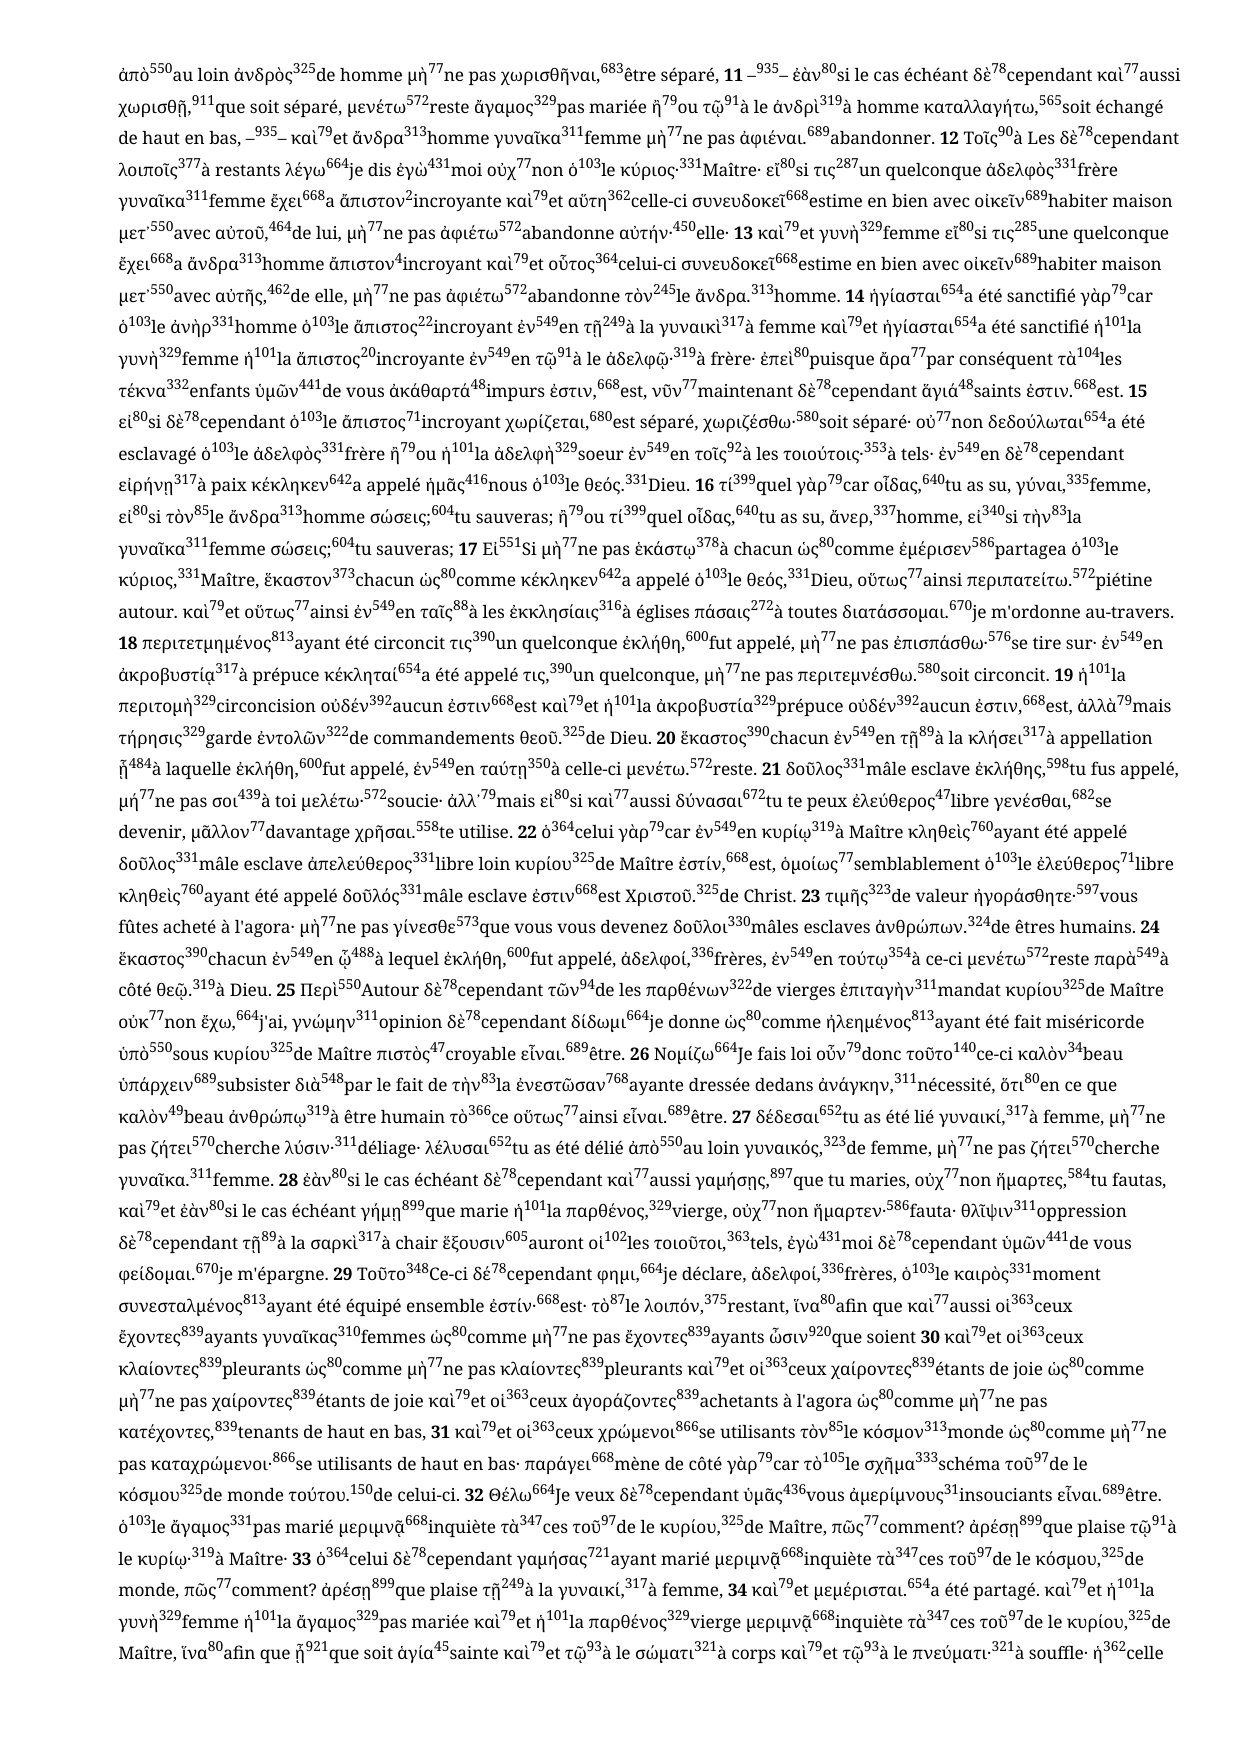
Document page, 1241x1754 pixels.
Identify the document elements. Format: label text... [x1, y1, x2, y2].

text 1 Περὶ550Autour δὲ78cependant ὧν493de lesquels ἐγράψατε,583vous graphâtes, καλὸν49beau ἀνθρώπῳ319à être humain γυναικὸς323de femme μὴ77ne pas ἅπτεσθαι·690se toucher· 2 διὰ548par le fait de δὲ78cependant τὰς82les πορνείας310pornations ἕκαστος390chacun τὴν83la ἑαυτοῦ537de lui-même γυναῖκα311femme ἐχέτω572ait καὶ79et ἑκάστη388chacune τὸν245le ἴδιον115en propre ἄνδρα313homme ἐχέτω.572ait. 3 τῇ89à la γυναικὶ317à femme ὁ103le ἀνὴρ331homme τὴν83la ὀφειλὴν311débit ἀποδιδότω,572redonne, ὁμοίως77semblablement δὲ78cependant καὶ77aussi ἡ101la γυνὴ329femme τῷ91à le ἀνδρί.319à homme. 4 ἡ101la γυνὴ329femme τοῦ259de le ἰδίου128de en propre σώματος327de corps οὐκ77non ἐξουσιάζει668autorise ἀλλ᾽79mais ὁ103le ἀνήρ,331homme, ὁμοίως77semblablement δὲ78cependant καὶ77aussi ὁ103le ἀνὴρ331homme τοῦ259de le ἰδίου128de en propre σώματος327de corps οὐκ77non ἐξουσιάζει668autorise ἀλλ᾽79mais ἡ101la γυνή.329femme. 5 μὴ77ne pas ἀποστερεῖτε569spoliez ἀλλήλους,501les uns les autres, εἰ80si μήτι340ne serait-ce que ἂν340le cas échéant ἐκ550hors συμφώνου67de consonant πρὸς548vers καιρόν,313moment, ἵνα80afin que σχολάσητε896que vous vaquiez τῇ89à la προσευχῇ317à prière καὶ79et πάλιν77de nouveau ἐπὶ548sur τὸ87le αὐτὸ348même ἦτε,918que vous soyez, ἵνα80afin que μὴ77ne pas πειράζῃ921que mette en tentation ὑμᾶς436vous ὁ103le σατανᾶς331Satanas διὰ548par le fait de τὴν83la ἀκρασίαν311acrasie ὑμῶν.441de vous. 6 τοῦτο348ce-ci δὲ78cependant λέγω664je dis κατὰ548selon συγγνώμην311connaissance commune οὐ77non κατ᾽548selon ἐπιταγήν.311mandat. 7 θέλω664je veux δὲ78cependant πάντας268tous ἀνθρώπους312êtres humains εἶναι689être ὡς80comme καὶ77aussi ἐμαυτόν·507moi-même· ἀλλ᾽79mais ἕκαστος390chacun ἴδιον348en propre ἔχει668a χάρισμα315don de grâce ἐκ550hors θεοῦ,325de Dieu, ὁ364celui μὲν79certes οὕτως,77ainsi, ὁ364celui δὲ78cependant οὕτως.77ainsi. 8 Λέγω664Je dis δὲ78cependant τοῖς90à les ἀγάμοις318à pas mariés καὶ79et ταῖς88à les χήραις,316à veuves, καλὸν49beau αὐτοῖς457à eux ἐὰν80si le cas échéant μείνωσιν898que restent ὡς80comme κἀγώ·431et moi· 9 εἰ80si δὲ78cependant οὐκ77non ἐγκρατεύονται,673se ont force intérieure, γαμησάτωσαν,555marient, κρεῖττον49meilleur γάρ79car ἐστιν668est γαμῆσαι681marier ἢ79ou πυροῦσθαι.692être brûlé au feu. 10 Τοῖς351à Ceux δὲ78cependant γεγαμηκόσιν773à ayants mariés παραγγέλλω,664j'annonce à côté, οὐκ77non ἐγὼ431moi ἀλλ᾽79mais ὁ103le κύριος,331Maître, γυναῖκα311femme ἀπὸ550au loin ἀνδρὸς325de homme μὴ77ne pas χωρισθῆναι,683être séparé, 11 –935– ἐὰν80si le cas échéant δὲ78cependant καὶ77aussi χωρισθῇ,911que soit séparé, μενέτω572reste ἄγαμος329pas mariée ἢ79ou τῷ91à le ἀνδρὶ319à homme καταλλαγήτω,565soit échangé de haut en bas, –935– καὶ79et ἄνδρα313homme γυναῖκα311femme μὴ77ne pas ἀφιέναι.689abandonner. 12 Τοῖς90à Les δὲ78cependant λοιποῖς377à restants λέγω664je dis ἐγὼ431moi οὐχ77non ὁ103le κύριος·331Maître· εἴ80si τις287un quelconque ἀδελφὸς331frère γυναῖκα311femme ἔχει668a ἄπιστον2incroyante καὶ79et αὕτη362celle-ci συνευδοκεῖ668estime en bien avec οἰκεῖν689habiter maison μετ᾽550avec αὐτοῦ,464de lui, μὴ77ne pas ἀφιέτω572abandonne αὐτήν·450elle· 13 καὶ79et γυνὴ329femme εἴ80si τις285une quelconque ἔχει668a ἄνδρα313homme ἄπιστον4incroyant καὶ79et οὗτος364celui-ci συνευδοκεῖ668estime en bien avec οἰκεῖν689habiter maison μετ᾽550avec αὐτῆς,462de elle, μὴ77ne pas ἀφιέτω572abandonne τὸν245le ἄνδρα.313homme. 14 ἡγίασται654a été sanctifié γὰρ79car ὁ103le ἀνὴρ331homme ὁ103le ἄπιστος22incroyant ἐν549en τῇ249à la γυναικὶ317à femme καὶ79et ἡγίασται654a été sanctifié ἡ101la γυνὴ329femme ἡ101la ἄπιστος20incroyante ἐν549en τῷ91à le ἀδελφῷ·319à frère· ἐπεὶ80puisque ἄρα77par conséquent τὰ104les τέκνα332enfants ὑμῶν441de vous ἀκάθαρτά48impurs ἐστιν,668est, νῦν77maintenant δὲ78cependant ἅγιά48saints ἐστιν.668est. 15 εἰ80si δὲ78cependant ὁ103le ἄπιστος71incroyant χωρίζεται,680est séparé, χωριζέσθω·580soit séparé· οὐ77non δεδούλωται654a été esclavagé ὁ103le ἀδελφὸς331frère ἢ79ou ἡ101la ἀδελφὴ329soeur ἐν549en τοῖς92à les τοιούτοις·353à tels· ἐν549en δὲ78cependant εἰρήνῃ317à paix κέκληκεν642a appelé ἡμᾶς416nous ὁ103le θεός.331Dieu. 16 τί399quel γὰρ79car οἶδας,640tu as su, γύναι,335femme, εἰ80si τὸν85le ἄνδρα313homme σώσεις;604tu sauveras; ἢ79ou τί399quel οἶδας,640tu as su, ἄνερ,337homme, εἰ340si τὴν83la γυναῖκα311femme σώσεις;604tu sauveras; 17 Εἰ551Si μὴ77ne pas ἑκάστῳ378à chacun ὡς80comme ἐμέρισεν586partagea ὁ103le κύριος,331Maître, ἕκαστον373chacun ὡς80comme κέκληκεν642a appelé ὁ103le θεός,331Dieu, οὕτως77ainsi περιπατείτω.572piétine autour. καὶ79et οὕτως77ainsi ἐν549en ταῖς88à les ἐκκλησίαις316à églises πάσαις272à toutes διατάσσομαι.670je m'ordonne au-travers. 18 περιτετμημένος813ayant été circoncit τις390un quelconque ἐκλήθη,600fut appelé, μὴ77ne pas ἐπισπάσθω·576se tire sur· ἐν549en ἀκροβυστίᾳ317à prépuce κέκληταί654a été appelé τις,390un quelconque, μὴ77ne pas περιτεμνέσθω.580soit circoncit. 19 ἡ101la περιτομὴ329circoncision οὐδέν392aucun ἐστιν668est καὶ79et ἡ101la ἀκροβυστία329prépuce οὐδέν392aucun ἐστιν,668est, ἀλλὰ79mais τήρησις329garde ἐντολῶν322de commandements θεοῦ.325de Dieu. 20 ἕκαστος390chacun ἐν549en τῇ89à la κλήσει317à appellation ᾗ484à laquelle ἐκλήθη,600fut appelé, ἐν549en ταύτῃ350à celle-ci μενέτω.572reste. 21 δοῦλος331mâle esclave ἐκλήθης,598tu fus appelé, μή77ne pas σοι439à toi μελέτω·572soucie· ἀλλ᾽79mais εἰ80si καὶ77aussi δύνασαι672tu te peux ἐλεύθερος47libre γενέσθαι,682se devenir, μᾶλλον77davantage χρῆσαι.558te utilise. 22 ὁ364celui γὰρ79car ἐν549en κυρίῳ319à Maître κληθεὶς760ayant été appelé δοῦλος331mâle esclave ἀπελεύθερος331libre loin κυρίου325de Maître ἐστίν,668est, ὁμοίως77semblablement ὁ103le ἐλεύθερος71libre κληθεὶς760ayant été appelé δοῦλός331mâle esclave ἐστιν668est Χριστοῦ.325de Christ. 23 τιμῆς323de valeur ἠγοράσθητε·597vous fûtes acheté à l'agora· μὴ77ne pas γίνεσθε573que vous vous devenez δοῦλοι330mâles esclaves ἀνθρώπων.324de êtres humains. 24 ἕκαστος390chacun ἐν549en ᾧ488à lequel ἐκλήθη,600fut appelé, ἀδελφοί,336frères, ἐν549en τούτῳ354à ce-ci μενέτω572reste παρὰ549à côté θεῷ.319à Dieu. 25 Περὶ550Autour δὲ78cependant τῶν94de les παρθένων322de vierges ἐπιταγὴν311mandat κυρίου325de Maître οὐκ77non ἔχω,664j'ai, γνώμην311opinion δὲ78cependant δίδωμι664je donne ὡς80comme ἠλεημένος813ayant été fait miséricorde ὑπὸ550sous κυρίου325de Maître πιστὸς47croyable εἶναι.689être. 26 Νομίζω664Je fais loi οὖν79donc τοῦτο140ce-ci καλὸν34beau ὑπάρχειν689subsister διὰ548par le fait de τὴν83la ἐνεστῶσαν768ayante dressée dedans ἀνάγκην,311nécessité, ὅτι80en ce que καλὸν49beau ἀνθρώπῳ319à être humain τὸ366ce οὕτως77ainsi εἶναι.689être. 27 δέδεσαι652tu as été lié γυναικί,317à femme, μὴ77ne pas ζήτει570cherche λύσιν·311déliage· λέλυσαι652tu as été délié ἀπὸ550au loin γυναικός,323de femme, μὴ77ne pas ζήτει570cherche γυναῖκα.311femme. 28 ἐὰν80si le cas échéant δὲ78cependant καὶ77aussi γαμήσῃς,897que tu maries, οὐχ77non ἥμαρτες,584tu fautas, καὶ79et ἐὰν80si le cas échéant γήμῃ899que marie ἡ101la παρθένος,329vierge, οὐχ77non ἥμαρτεν·586fauta· θλῖψιν311oppression δὲ78cependant τῇ89à la σαρκὶ317à chair ἕξουσιν605auront οἱ102les τοιοῦτοι,363tels, ἐγὼ431moi δὲ78cependant ὑμῶν441de vous φείδομαι.670je m'épargne. 29 Τοῦτο348Ce-ci δέ78cependant φημι,664je déclare, ἀδελφοί,336frères, ὁ103le καιρὸς331moment συνεσταλμένος813ayant été équipé ensemble ἐστίν·668est· τὸ87le λοιπόν,375restant, ἵνα80afin que καὶ77aussi οἱ363ceux ἔχοντες839ayants γυναῖκας310femmes ὡς80comme μὴ77ne pas ἔχοντες839ayants ὦσιν920que soient 30 καὶ79et οἱ363ceux κλαίοντες839pleurants ὡς80comme μὴ77ne pas κλαίοντες839pleurants καὶ79et οἱ363ceux χαίροντες839étants de joie ὡς80comme μὴ77ne pas χαίροντες839étants de joie καὶ79et οἱ363ceux ἀγοράζοντες839achetants à l'agora ὡς80comme μὴ77ne pas κατέχοντες,839tenants de haut en bas, 31 καὶ79et οἱ363ceux χρώμενοι866se utilisants τὸν85le κόσμον313monde ὡς80comme μὴ77ne pas καταχρώμενοι·866se utilisants de haut en bas· παράγει668mène de côté γὰρ79car τὸ105le σχῆμα333schéma τοῦ97de le κόσμου325de monde τούτου.150de celui-ci. 32 Θέλω664Je veux δὲ78cependant ὑμᾶς436vous ἀμερίμνους31insouciants εἶναι.689être. ὁ103le ἄγαμος331pas marié μεριμνᾷ668inquiète τὰ347ces τοῦ97de le κυρίου,325de Maître, πῶς77comment? ἀρέσῃ899que plaise τῷ91à le κυρίῳ·319à Maître· 33 ὁ364celui δὲ78cependant γαμήσας721ayant marié μεριμνᾷ668inquiète τὰ347ces τοῦ97de le κόσμου,325de monde, πῶς77comment? ἀρέσῃ899que plaise τῇ249à la γυναικί,317à femme, 34 καὶ79et μεμέρισται.654a été partagé. καὶ79et ἡ101la γυνὴ329femme ἡ101la ἄγαμος329pas mariée καὶ79et ἡ101la παρθένος329vierge μεριμνᾷ668inquiète τὰ347ces τοῦ97de le κυρίου,325de Maître, ἵνα80afin que ᾖ921que soit ἁγία45sainte καὶ79et τῷ93à le σώματι321à corps καὶ79et τῷ93à le πνεύματι·321à souffle· ἡ362celle δὲ78cependant γαμήσασα719ayante mariée μεριμνᾷ668inquiète τὰ347ces τοῦ97de le κόσμου,325de monde, πῶς77comment? ἀρέσῃ899que plaise τῷ251à le ἀνδρί.319à homme. 35 τοῦτο348ce-ci δὲ78cependant πρὸς548vers τὸ87le ὑμῶν441de vous αὐτῶν521de vous-mêmes σύμφορον55convenable λέγω,664je dis, οὐχ77non ἵνα80afin que βρόχον313noeud coulant ὑμῖν438à vous ἐπιβάλω895que je surjette ἀλλὰ79mais πρὸς548vers τὸ482ce εὔσχημον55élégant καὶ79et εὐπάρεδρον55dévoué τῷ91à le κυρίῳ319à Maître ἀπερισπάστως.77sans distraction. 36 Εἰ80Si δέ78cependant τις390un quelconque ἀσχημονεῖν689être inélégant ἐπὶ548sur τὴν83la παρθένον311vierge αὐτοῦ464de lui νομίζει,668fait loi, ἐὰν80si le cas échéant ᾖ921que soit ὑπέρακμος45au-dessus du point le plus haut καὶ79et οὕτως77ainsi ὀφείλει668doit γίνεσθαι,690se devenir, ὃ482lequel θέλει668veut ποιείτω,572fasse, οὐχ77non ἁμαρτάνει,668faute, γαμείτωσαν.571marient. 37 ὃς498lequel δὲ78cependant ἕστηκεν642a dressé ἐν549en τῇ89à la καρδίᾳ317à coeur αὐτοῦ464de lui ἑδραῖος71assis μὴ77ne pas ἔχων840ayant ἀνάγκην,311nécessité, ἐξουσίαν311autorité δὲ78cependant ἔχει668a περὶ550autour τοῦ259de le ἰδίου128de en propre θελήματος327de volonté καὶ79et τοῦτο348ce-ci κέκρικεν642a jugé ἐν549en τῇ249à la ἰδίᾳ119à en propre καρδίᾳ,317à coeur, τηρεῖν689garder τὴν83la ἑαυτοῦ537de lui-même παρθένον,311vierge, καλῶς77bellement ποιήσει.606fera. 38 ὥστε80de sorte que καὶ79et ὁ364celui γαμίζων840donnant en mariage τὴν83la ἑαυτοῦ537de lui-même παρθένον311vierge καλῶς77bellement ποιεῖ668fait καὶ79et ὁ364celui μὴ77ne pas γαμίζων840donnant en mariage κρεῖσσον77meilleurement ποιήσει.606fera. 39 Γυνὴ329Femme δέδεται654a été lié ἐφ᾽548sur ὅσον295autant lequel χρόνον313temps ζῇ668vit ὁ103le ἀνὴρ331homme αὐτῆς·462de elle· ἐὰν80si le cas échéant δὲ78cependant κοιμηθῇ911que soit mis au coucher ὁ103le ἀνήρ,331homme, ἐλευθέρα45libre ἐστὶν668est ᾧ486à lequel θέλει668veut γαμηθῆναι,683être marié, μόνον77seulement ἐν549en κυρίῳ.319à Maître. 40 μακαριωτέρα45plus heureuse δέ78cependant ἐστιν668est ἐὰν80si le cas échéant οὕτως77ainsi μείνῃ,899que reste, κατὰ548selon τὴν83la ἐμὴν216mienne γνώμην·311opinion· δοκῶ664j'estime δὲ78cependant κἀγὼ431et moi πνεῦμα315souffle θεοῦ325de Dieu ἔχειν.689avoir. [118, 59, 1181, 1665]
